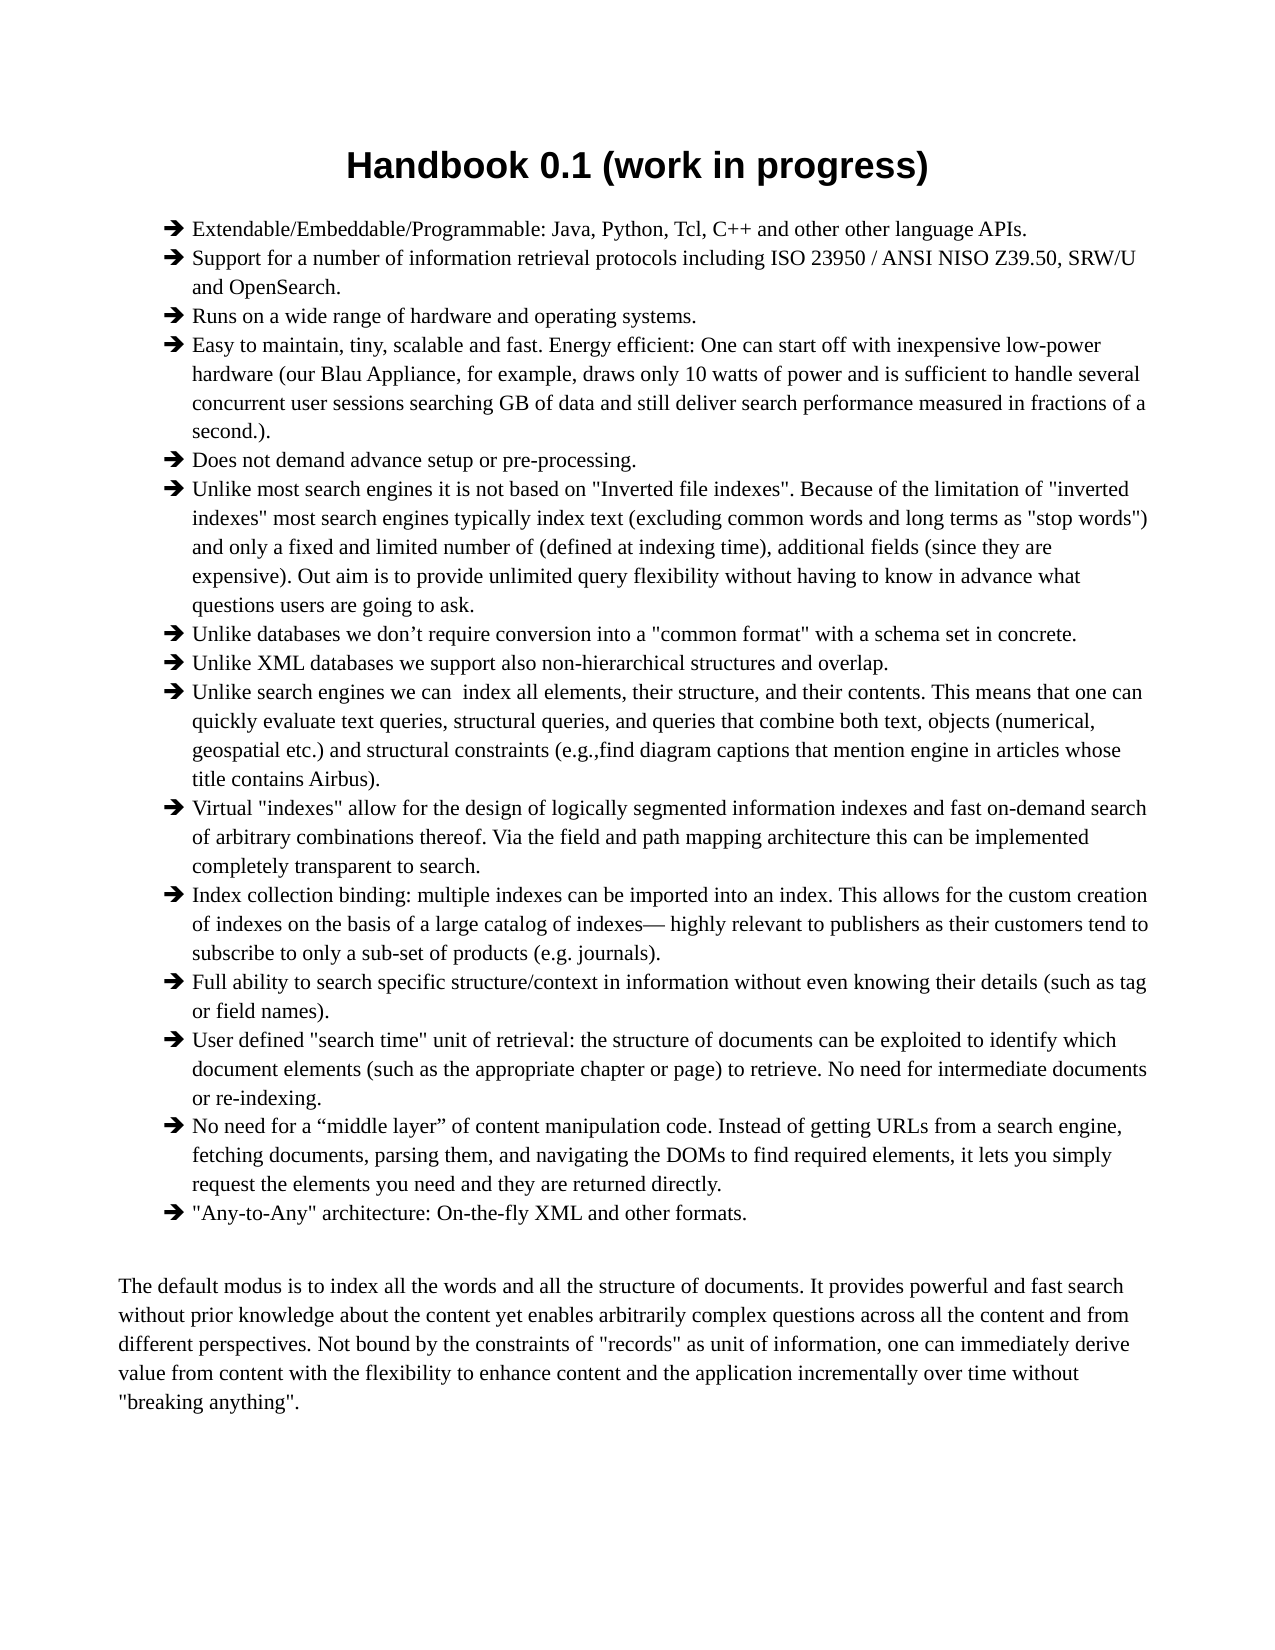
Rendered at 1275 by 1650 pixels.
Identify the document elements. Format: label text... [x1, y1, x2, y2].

list Extendable/Embeddable/Programmable: Java, Python, Tcl, C++ and other other language APIs. [162, 216, 1157, 241]
list Unlike databases we don’t require conversion into a "common format" with a schema set in concrete. [162, 621, 1157, 646]
list "Any-to-Any" architecture: On-the-fly XML and other formats. [162, 1200, 1157, 1226]
list Virtual "indexes" allow for the design of logically segmented information indexes and fast on-demand search of arbitrary combinations thereof. Via the field and path mapping architecture this can be implemented completely transparent to search. [162, 795, 1157, 878]
list Runs on a wide range of hardware and operating systems. [162, 303, 1157, 328]
list Full ability to search specific structure/context in information without even knowing their details (such as tag or field names). [162, 969, 1157, 1023]
text The default modus is to index all the words and all the structure of documents. It provides powerful and fast search without prior knowledge about the content yet enables arbitrarily complex questions across all the content and from different perspectives. Not bound by the constraints of "records" as unit of information, one can immediately derive value from content with the flexibility to enhance content and the application incrementally over time without "breaking anything". [118, 1273, 1157, 1414]
list Unlike most search engines it is not based on "Inverted file indexes". Because of the limitation of "inverted indexes" most search engines typically index text (excluding common words and long terms as "stop words") and only a fixed and limited number of (defined at indexing time), additional fields (since they are expensive). Out aim is to provide unlimited query flexibility without having to know in advance what questions users are going to ask. [162, 476, 1157, 617]
list Unlike XML databases we support also non-hierarchical structures and overlap. [162, 650, 1157, 675]
list Support for a number of information retrieval protocols including ISO 23950 / ANSI NISO Z39.50, SRW/U and OpenSearch. [162, 245, 1157, 299]
list Unlike search engines we can index all elements, their structure, and their contents. This means that one can quickly evaluate text queries, structural queries, and queries that combine both text, objects (numerical, geospatial etc.) and structural constraints (e.g.,find diagram captions that mention engine in articles whose title contains Airbus). [162, 679, 1157, 791]
list No need for a “middle layer” of content manipulation code. Instead of getting URLs from a search engine, fetching documents, parsing them, and navigating the DOMs to find required elements, it lets you simply request the elements you need and they are returned directly. [162, 1113, 1157, 1197]
list User defined "search time" unit of retrieval: the structure of documents can be exploited to identify which document elements (such as the appropriate chapter or page) to retrieve. No need for intermediate documents or re-indexing. [162, 1027, 1157, 1110]
list Does not demand advance setup or pre-processing. [162, 447, 1157, 473]
list Index collection binding: multiple indexes can be imported into an index. This allows for the custom creation of indexes on the basis of a large catalog of indexes— highly relevant to publishers as their customers tend to subscribe to only a sub-set of products (e.g. journals). [162, 882, 1157, 965]
list Easy to maintain, tiny, scalable and fast. Energy efficient: One can start off with inexpensive low-power hardware (our Blau Appliance, for example, draws only 10 watts of power and is sufficient to handle several concurrent user sessions searching GB of data and still deliver search performance measured in fractions of a second.). [162, 332, 1157, 444]
